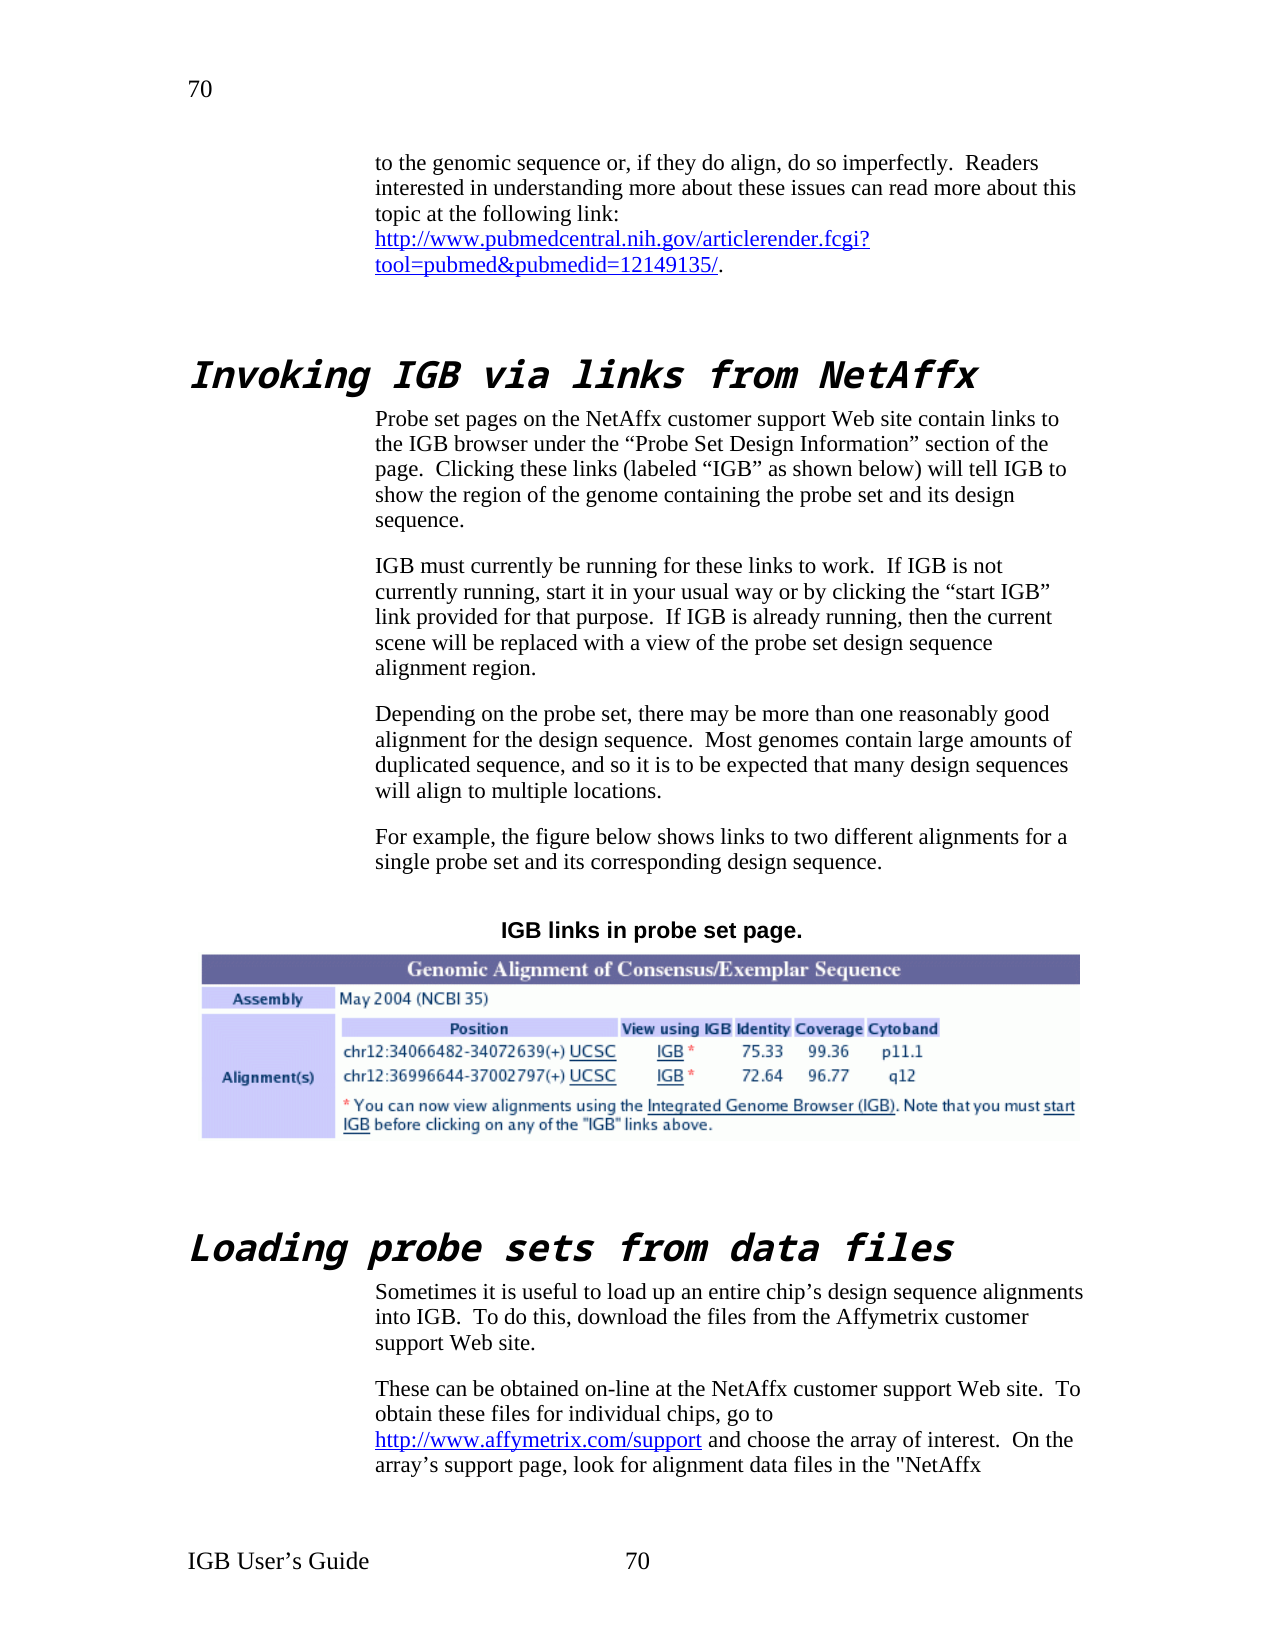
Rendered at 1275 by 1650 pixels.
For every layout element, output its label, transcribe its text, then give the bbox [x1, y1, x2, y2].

subtitle Loading probe sets from data files [187, 1221, 1087, 1272]
picture [198, 952, 1080, 1141]
text to the genomic sequence or, if they do align, do so imperfectly. Readers interested in understanding more about these issues can read more about this topic at the following link: http://www.pubmedcentral.nih.gov/articlerender.fcgi?tool=pubmed&pubmedid=12149135/. [375, 150, 1087, 277]
text IGB must currently be running for these links to work. If IGB is not currently running, start it in your usual way or by clicking the “start IGB” link provided for that purpose. If IGB is already running, then the current scene will be replaced with a view of the probe set design sequence alignment region. [375, 553, 1087, 681]
text These can be obtained on-line at the NetAffx customer support Web site. To obtain these files for individual chips, go to http://www.affymetrix.com/support and choose the array of interest. On the array’s support page, look for alignment data files in the "NetAffx [375, 1376, 1087, 1477]
subtitle Invoking IGB via links from NetAffx [187, 348, 1087, 399]
text For example, the figure below shows links to two different alignments for a single probe set and its corresponding design sequence. [375, 824, 1087, 875]
text Sometimes it is useful to load up an entire chip’s design sequence alignments into IGB. To do this, download the files from the Affymetrix customer support Web site. [375, 1279, 1087, 1355]
text Depending on the probe set, there may be more than one reasonably good alignment for the design sequence. Most genomes contain large amounts of duplicated sequence, and so it is to be expected that many design sequences will align to multiple locations. [375, 701, 1087, 803]
text Probe set pages on the NetAffx customer support Web site contain links to the IGB browser under the “Probe Set Design Information” section of the page. Clicking these links (labeled “IGB” as shown below) will tell IGB to show the region of the genome containing the probe set and its design sequence. [375, 406, 1087, 533]
